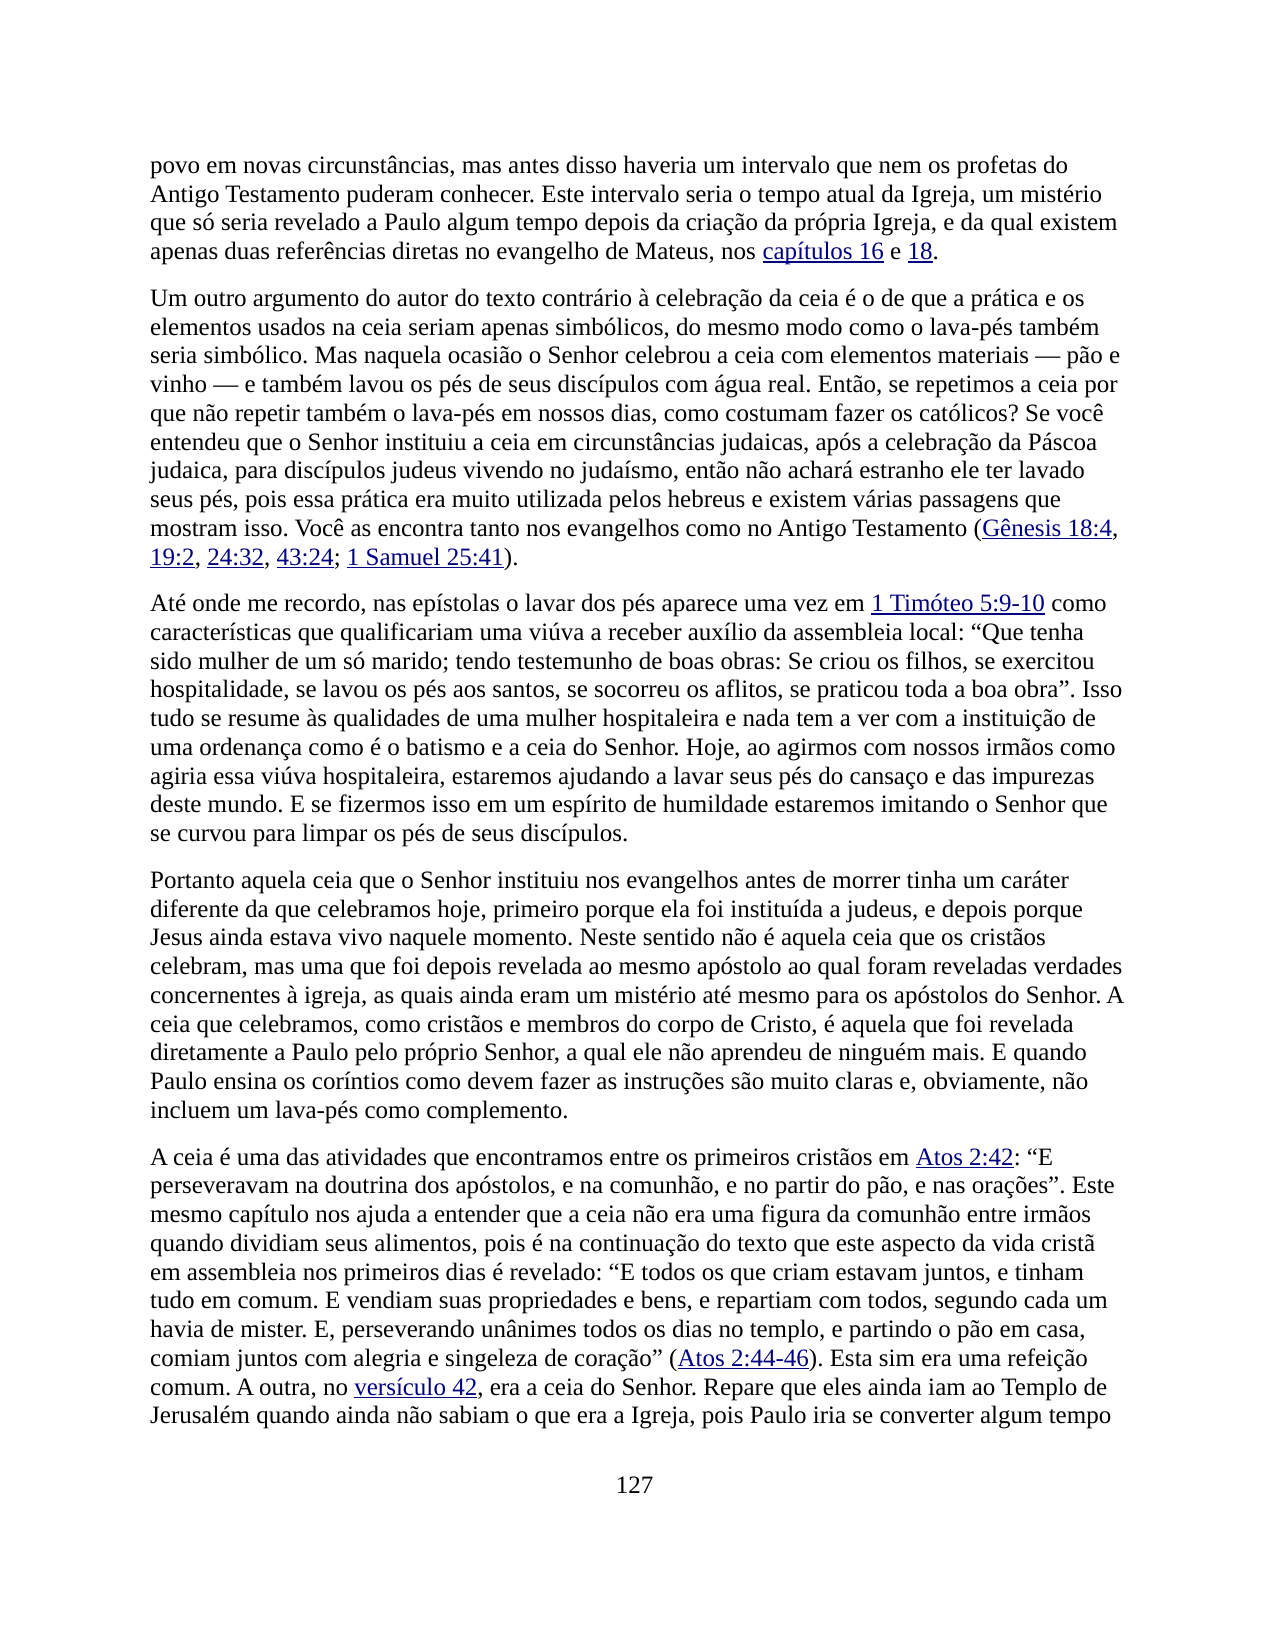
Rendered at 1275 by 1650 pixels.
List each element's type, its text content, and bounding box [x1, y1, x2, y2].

text Até onde me recordo, nas epístolas o lavar dos pés aparece uma vez em 1 Timóteo 5:9-10 como características que qualificariam uma viúva a receber auxílio da assembleia local: “Que tenha sido mulher de um só marido; tendo testemunho de boas obras: Se criou os filhos, se exercitou hospitalidade, se lavou os pés aos santos, se socorreu os aflitos, se praticou toda a boa obra”. Isso tudo se resume às qualidades de uma mulher hospitaleira e nada tem a ver com a instituição de uma ordenança como é o batismo e a ceia do Senhor. Hoje, ao agirmos com nossos irmãos como agiria essa viúva hospitaleira, estaremos ajudando a lavar seus pés do cansaço e das impurezas deste mundo. E se fizermos isso em um espírito de humildade estaremos imitando o Senhor que se curvou para limpar os pés de seus discípulos. [150, 588, 1125, 847]
text Um outro argumento do autor do texto contrário à celebração da ceia é o de que a prática e os elementos usados na ceia seriam apenas simbólicos, do mesmo modo como o lava-pés também seria simbólico. Mas naquela ocasião o Senhor celebrou a ceia com elementos materiais — pão e vinho — e também lavou os pés de seus discípulos com água real. Então, se repetimos a ceia por que não repetir também o lava-pés em nossos dias, como costumam fazer os católicos? Se você entendeu que o Senhor instituiu a ceia em circunstâncias judaicas, após a celebração da Páscoa judaica, para discípulos judeus vivendo no judaísmo, então não achará estranho ele ter lavado seus pés, pois essa prática era muito utilizada pelos hebreus e existem várias passagens que mostram isso. Você as encontra tanto nos evangelhos como no Antigo Testamento (Gênesis 18:4, 19:2, 24:32, 43:24; 1 Samuel 25:41). [150, 283, 1125, 570]
text povo em novas circunstâncias, mas antes disso haveria um intervalo que nem os profetas do Antigo Testamento puderam conhecer. Este intervalo seria o tempo atual da Igreja, um mistério que só seria revelado a Paulo algum tempo depois da criação da própria Igreja, e da qual existem apenas duas referências diretas no evangelho de Mateus, nos capítulos 16 e 18. [150, 150, 1125, 265]
text Portanto aquela ceia que o Senhor instituiu nos evangelhos antes de morrer tinha um caráter diferente da que celebramos hoje, primeiro porque ela foi instituída a judeus, e depois porque Jesus ainda estava vivo naquele momento. Neste sentido não é aquela ceia que os cristãos celebram, mas uma que foi depois revelada ao mesmo apóstolo ao qual foram reveladas verdades concernentes à igreja, as quais ainda eram um mistério até mesmo para os apóstolos do Senhor. A ceia que celebramos, como cristãos e membros do corpo de Cristo, é aquela que foi revelada diretamente a Paulo pelo próprio Senhor, a qual ele não aprendeu de ninguém mais. E quando Paulo ensina os coríntios como devem fazer as instruções são muito claras e, obviamente, não incluem um lava-pés como complemento. [150, 865, 1125, 1124]
text A ceia é uma das atividades que encontramos entre os primeiros cristãos em Atos 2:42: “E perseveravam na doutrina dos apóstolos, e na comunhão, e no partir do pão, e nas orações”. Este mesmo capítulo nos ajuda a entender que a ceia não era uma figura da comunhão entre irmãos quando dividiam seus alimentos, pois é na continuação do texto que este aspecto da vida cristã em assembleia nos primeiros dias é revelado: “E todos os que criam estavam juntos, e tinham tudo em comum. E vendiam suas propriedades e bens, e repartiam com todos, segundo cada um havia de mister. E, perseverando unânimes todos os dias no templo, e partindo o pão em casa, comiam juntos com alegria e singeleza de coração” (Atos 2:44-46). Esta sim era uma refeição comum. A outra, no versículo 42, era a ceia do Senhor. Repare que eles ainda iam ao Templo de Jerusalém quando ainda não sabiam o que era a Igreja, pois Paulo iria se converter algum tempo [150, 1142, 1125, 1429]
